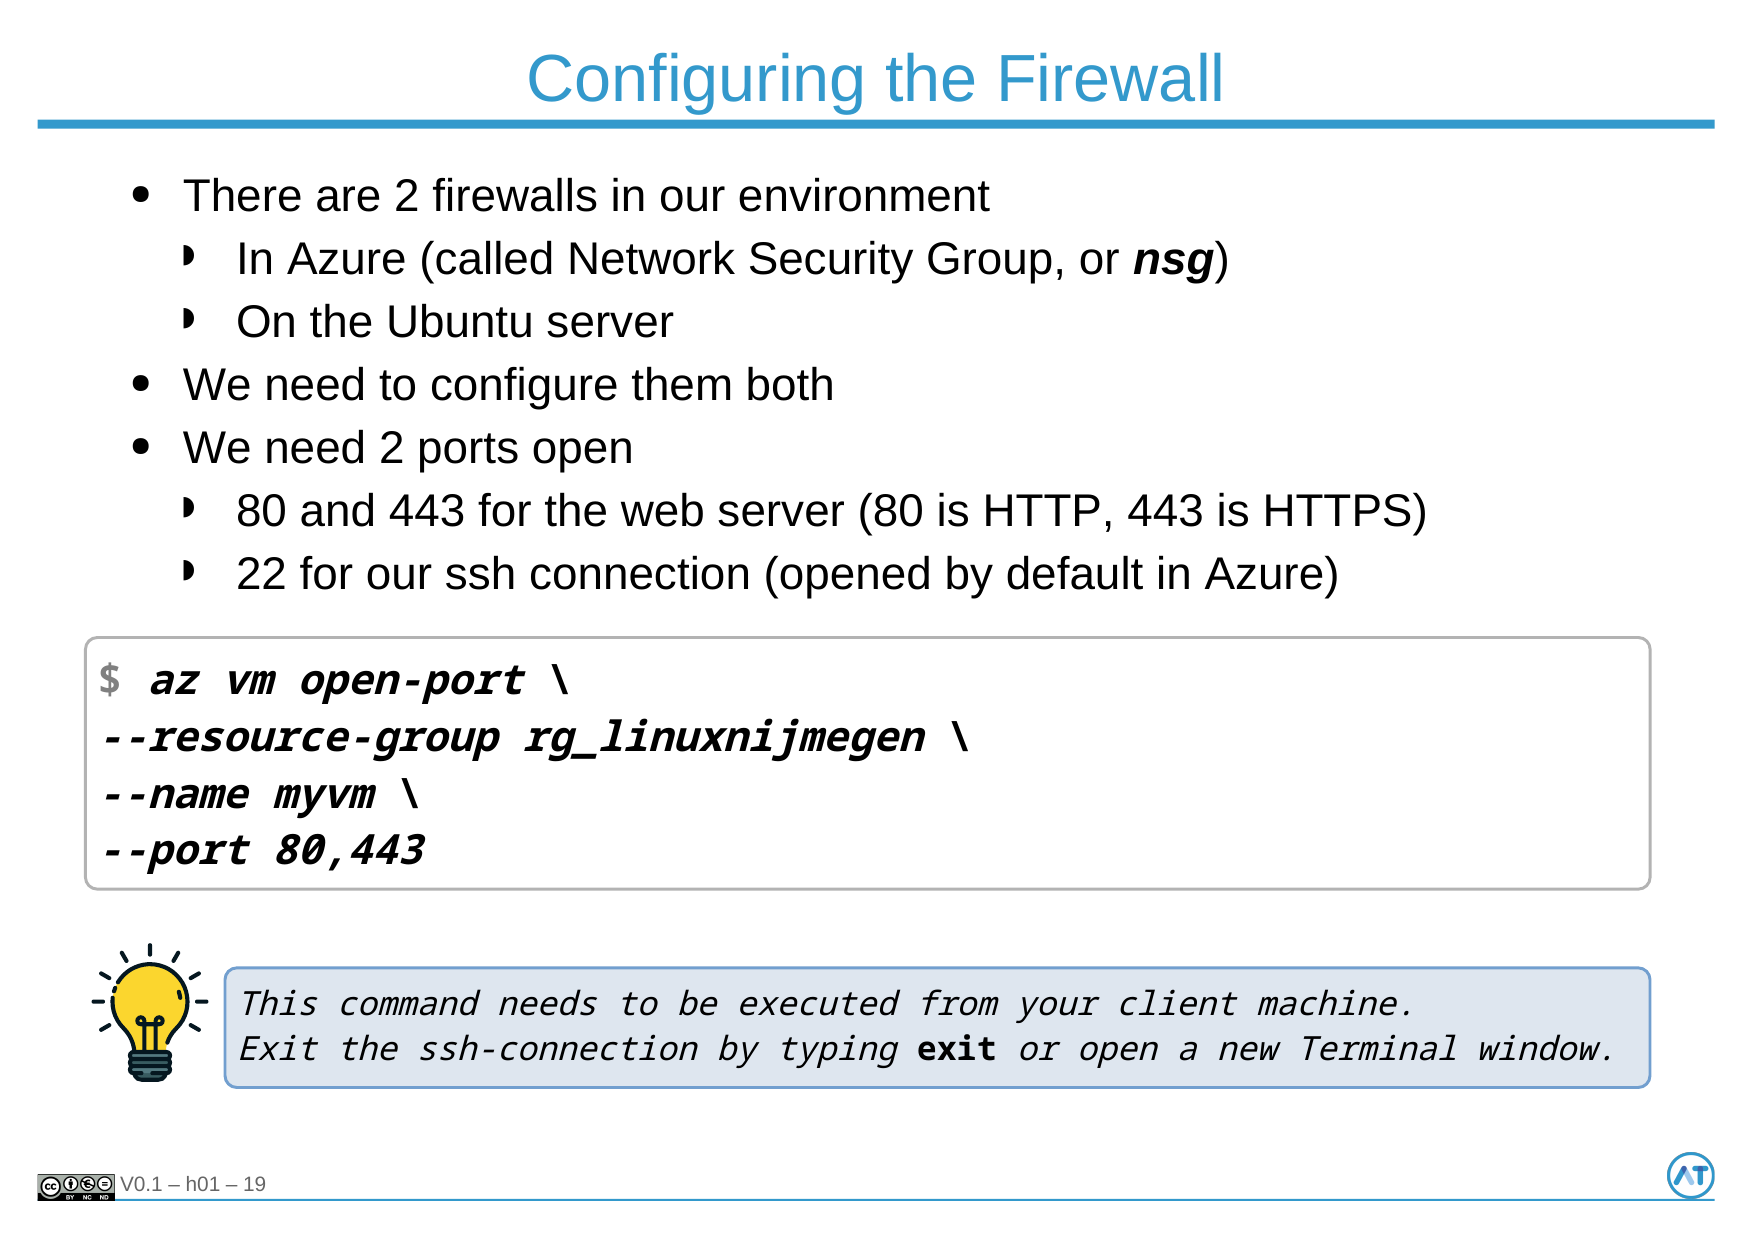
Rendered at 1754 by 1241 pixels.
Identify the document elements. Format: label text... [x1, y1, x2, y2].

picture [75, 937, 226, 1088]
text_box This command needs to be executed from your client machine. Exit the ssh-connection by typing exit or open a new Terminal window. [225, 967, 1651, 1088]
text_box There are 2 firewalls in our environment In Azure (called Network Security Group, or nsg) On the Ubuntu server We need to configure them both We need 2 ports open 80 and 443 for the web server (80 is HTTP, 443 is HTTPS) 22 for our ssh connection (opened by default in Azure) [112, 169, 1613, 570]
text_box $ az vm open-port \ --resource-group rg_linuxnijmegen \ --name myvm \ --port 80,443 [85, 637, 1651, 890]
picture [37, 1174, 115, 1201]
picture [1667, 1152, 1715, 1199]
title Configuring the Firewall [37, 37, 1715, 120]
